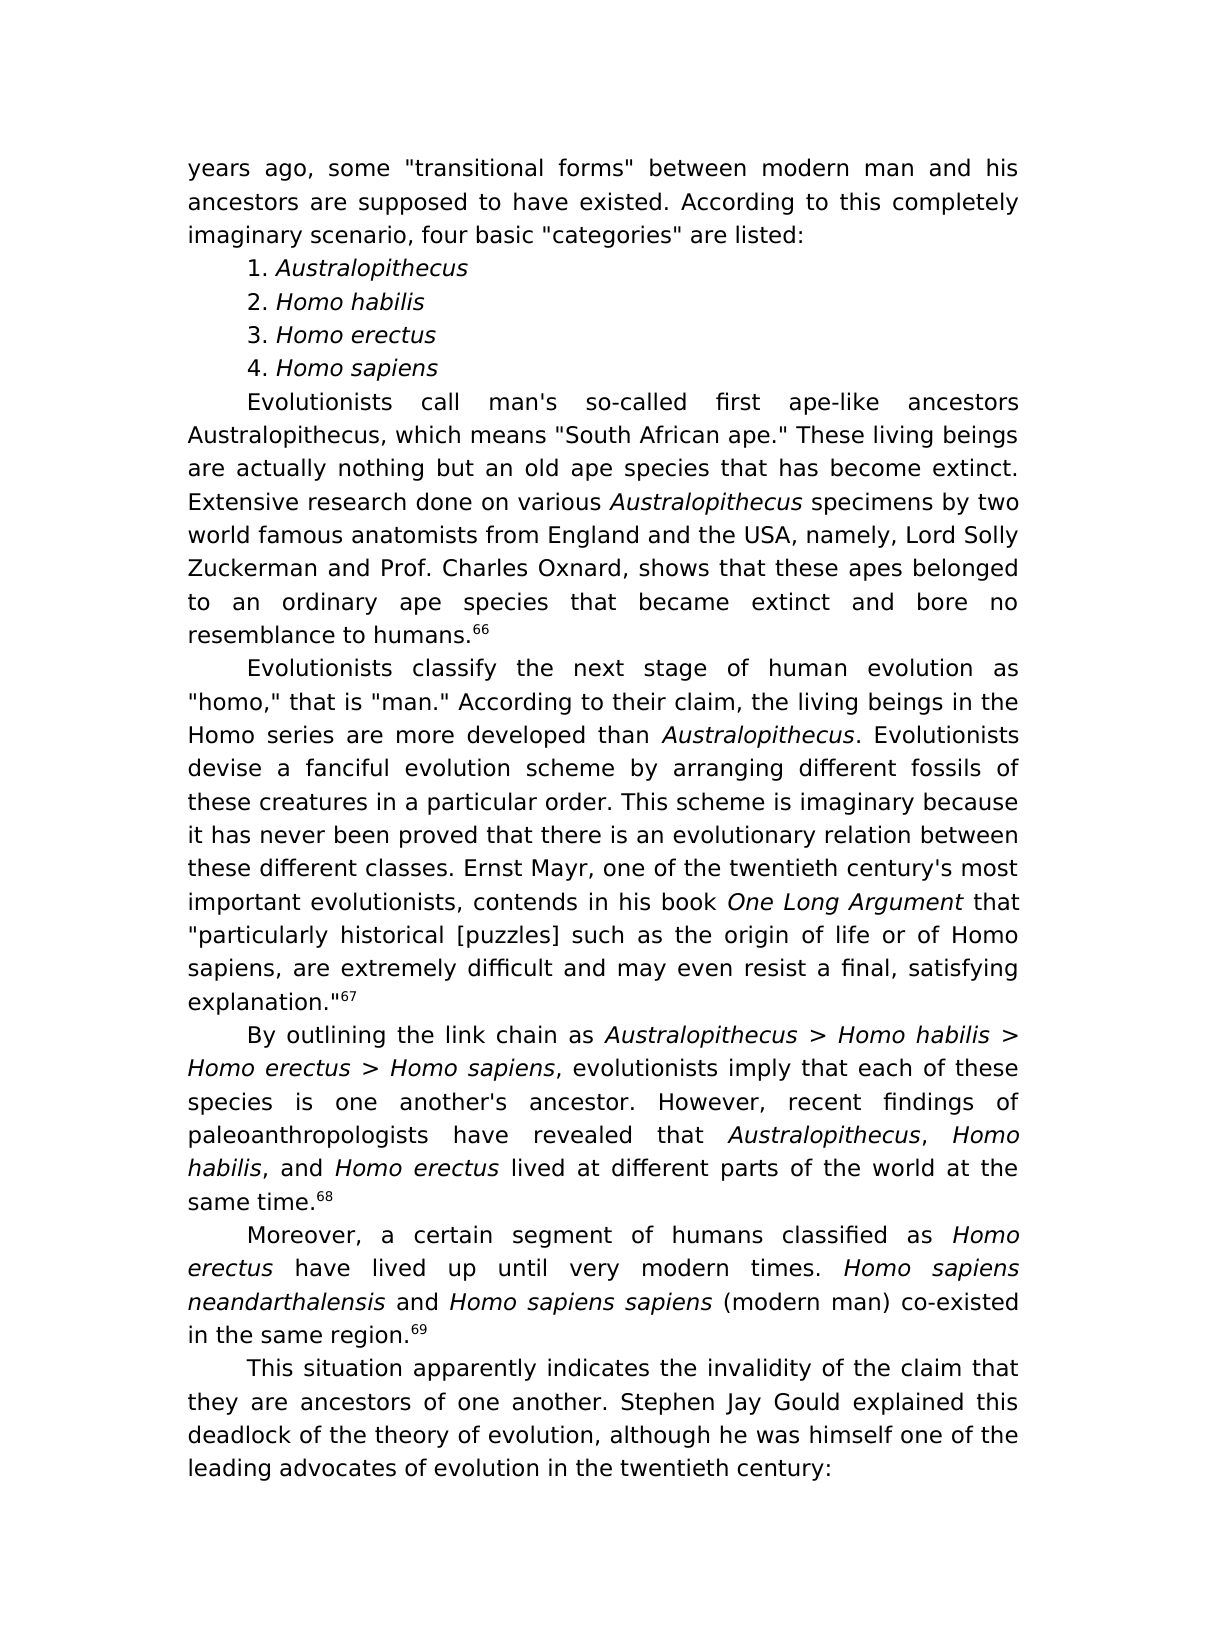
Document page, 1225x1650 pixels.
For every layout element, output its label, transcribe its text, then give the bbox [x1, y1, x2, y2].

text Evolutionists classify the next stage of human evolution as "homo," that is "man." According to their claim, the living beings in the Homo series are more developed than Australopithecus. Evolutionists devise a fanciful evolution scheme by arranging different fossils of these creatures in a particular order. This scheme is imaginary because it has never been proved that there is an evolutionary relation between these different classes. Ernst Mayr, one of the twentieth century's most important evolutionists, contends in his book One Long Argument that "particularly historical [puzzles] such as the origin of life or of Homo sapiens, are extremely difficult and may even resist a final, satisfying explanation."67 [187, 650, 1020, 1017]
text This situation apparently indicates the invalidity of the claim that they are ancestors of one another. Stephen Jay Gould explained this deadlock of the theory of evolution, although he was himself one of the leading advocates of evolution in the twentieth century: [187, 1350, 1020, 1483]
text 2. Homo habilis [187, 283, 1020, 317]
text years ago, some "transitional forms" between modern man and his ancestors are supposed to have existed. According to this completely imaginary scenario, four basic "categories" are listed: [187, 150, 1020, 250]
text Moreover, a certain segment of humans classified as Homo erectus have lived up until very modern times. Homo sapiens neandarthalensis and Homo sapiens sapiens (modern man) co-existed in the same region.69 [187, 1217, 1020, 1350]
text 3. Homo erectus [187, 317, 1020, 350]
text Evolutionists call man's so-called first ape-like ancestors Australopithecus, which means "South African ape." These living beings are actually nothing but an old ape species that has become extinct. Extensive research done on various Australopithecus specimens by two world famous anatomists from England and the USA, namely, Lord Solly Zuckerman and Prof. Charles Oxnard, shows that these apes belonged to an ordinary ape species that became extinct and bore no resemblance to humans.66 [187, 383, 1020, 650]
text 4. Homo sapiens [187, 350, 1020, 383]
text By outlining the link chain as Australopithecus > Homo habilis > Homo erectus > Homo sapiens, evolutionists imply that each of these species is one another's ancestor. However, recent findings of paleoanthropologists have revealed that Australopithecus, Homo habilis, and Homo erectus lived at different parts of the world at the same time.68 [187, 1017, 1020, 1217]
text 1. Australopithecus [187, 250, 1020, 283]
